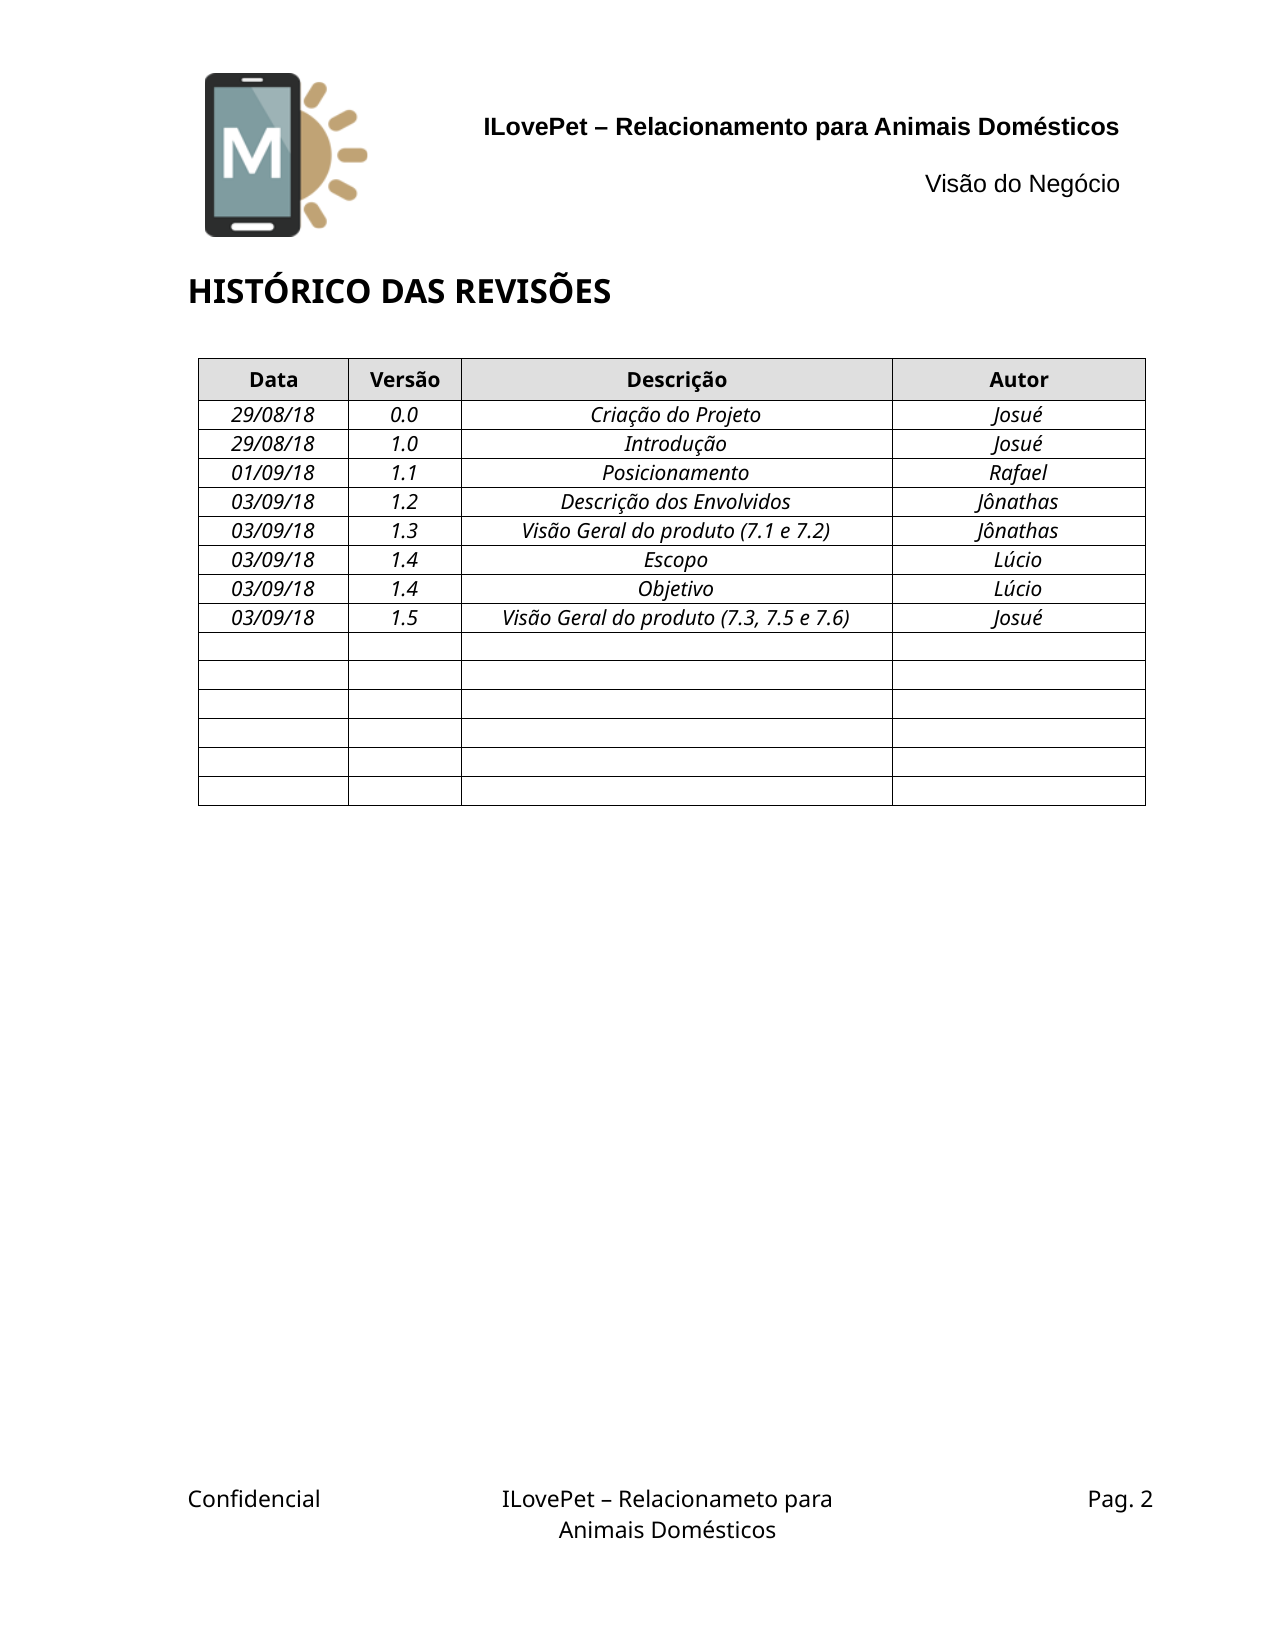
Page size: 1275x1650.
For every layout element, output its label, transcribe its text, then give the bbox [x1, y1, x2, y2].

table_cell 1.2 [349, 488, 461, 516]
table_cell Objetivo [462, 575, 892, 602]
table_cell [462, 690, 892, 718]
table_cell 03/09/18 [199, 488, 348, 516]
table_cell 1.4 [349, 575, 461, 602]
table_cell [462, 719, 892, 747]
table_cell [893, 748, 1145, 776]
table_header Autor [893, 359, 1145, 400]
table_cell [199, 777, 348, 805]
table_header Descrição [462, 359, 892, 400]
table_cell Visão Geral do produto (7.1 e 7.2) [462, 517, 892, 544]
table_cell 1.1 [349, 459, 461, 487]
table_cell [199, 719, 348, 747]
table_cell Visão Geral do produto (7.3, 7.5 e 7.6) [462, 604, 892, 631]
table_cell 0.0 [349, 401, 461, 429]
table_cell Posicionamento [462, 459, 892, 487]
table_cell [349, 748, 461, 776]
table_cell [462, 777, 892, 805]
table_cell Josué [893, 401, 1145, 429]
table_cell 29/08/18 [199, 401, 348, 429]
table_cell [462, 748, 892, 776]
table_cell Criação do Projeto [462, 401, 892, 429]
table_cell Descrição dos Envolvidos [462, 488, 892, 516]
table_cell [893, 777, 1145, 805]
table_cell [199, 633, 348, 660]
table_cell 03/09/18 [199, 546, 348, 573]
table_cell [893, 690, 1145, 718]
table_cell 1.4 [349, 546, 461, 573]
table_header Versão [349, 359, 461, 400]
table_cell [199, 748, 348, 776]
table_cell Jônathas [893, 517, 1145, 544]
table_cell [349, 661, 461, 689]
table_cell [349, 690, 461, 718]
table_cell [199, 661, 348, 689]
table_cell Introdução [462, 430, 892, 458]
table_cell 1.5 [349, 604, 461, 631]
table_cell [199, 690, 348, 718]
table_cell [349, 719, 461, 747]
table_cell Lúcio [893, 575, 1145, 602]
table_cell 03/09/18 [199, 604, 348, 631]
text HISTÓRICO DAS REVISÕES [187, 267, 1137, 313]
table_cell 1.0 [349, 430, 461, 458]
table_cell Jônathas [893, 488, 1145, 516]
table_cell Lúcio [893, 546, 1145, 573]
table_cell [893, 719, 1145, 747]
table_cell [462, 661, 892, 689]
table_cell 03/09/18 [199, 575, 348, 602]
table_cell 01/09/18 [199, 459, 348, 487]
table_cell Josué [893, 604, 1145, 631]
table_cell [349, 777, 461, 805]
table_header Data [199, 359, 348, 400]
table_cell [893, 661, 1145, 689]
table_cell 29/08/18 [199, 430, 348, 458]
table_cell Rafael [893, 459, 1145, 487]
table_cell 1.3 [349, 517, 461, 544]
table_cell [893, 633, 1145, 660]
table_cell [462, 633, 892, 660]
table_cell [349, 633, 461, 660]
table_cell 03/09/18 [199, 517, 348, 544]
table_cell Josué [893, 430, 1145, 458]
table_cell Escopo [462, 546, 892, 573]
